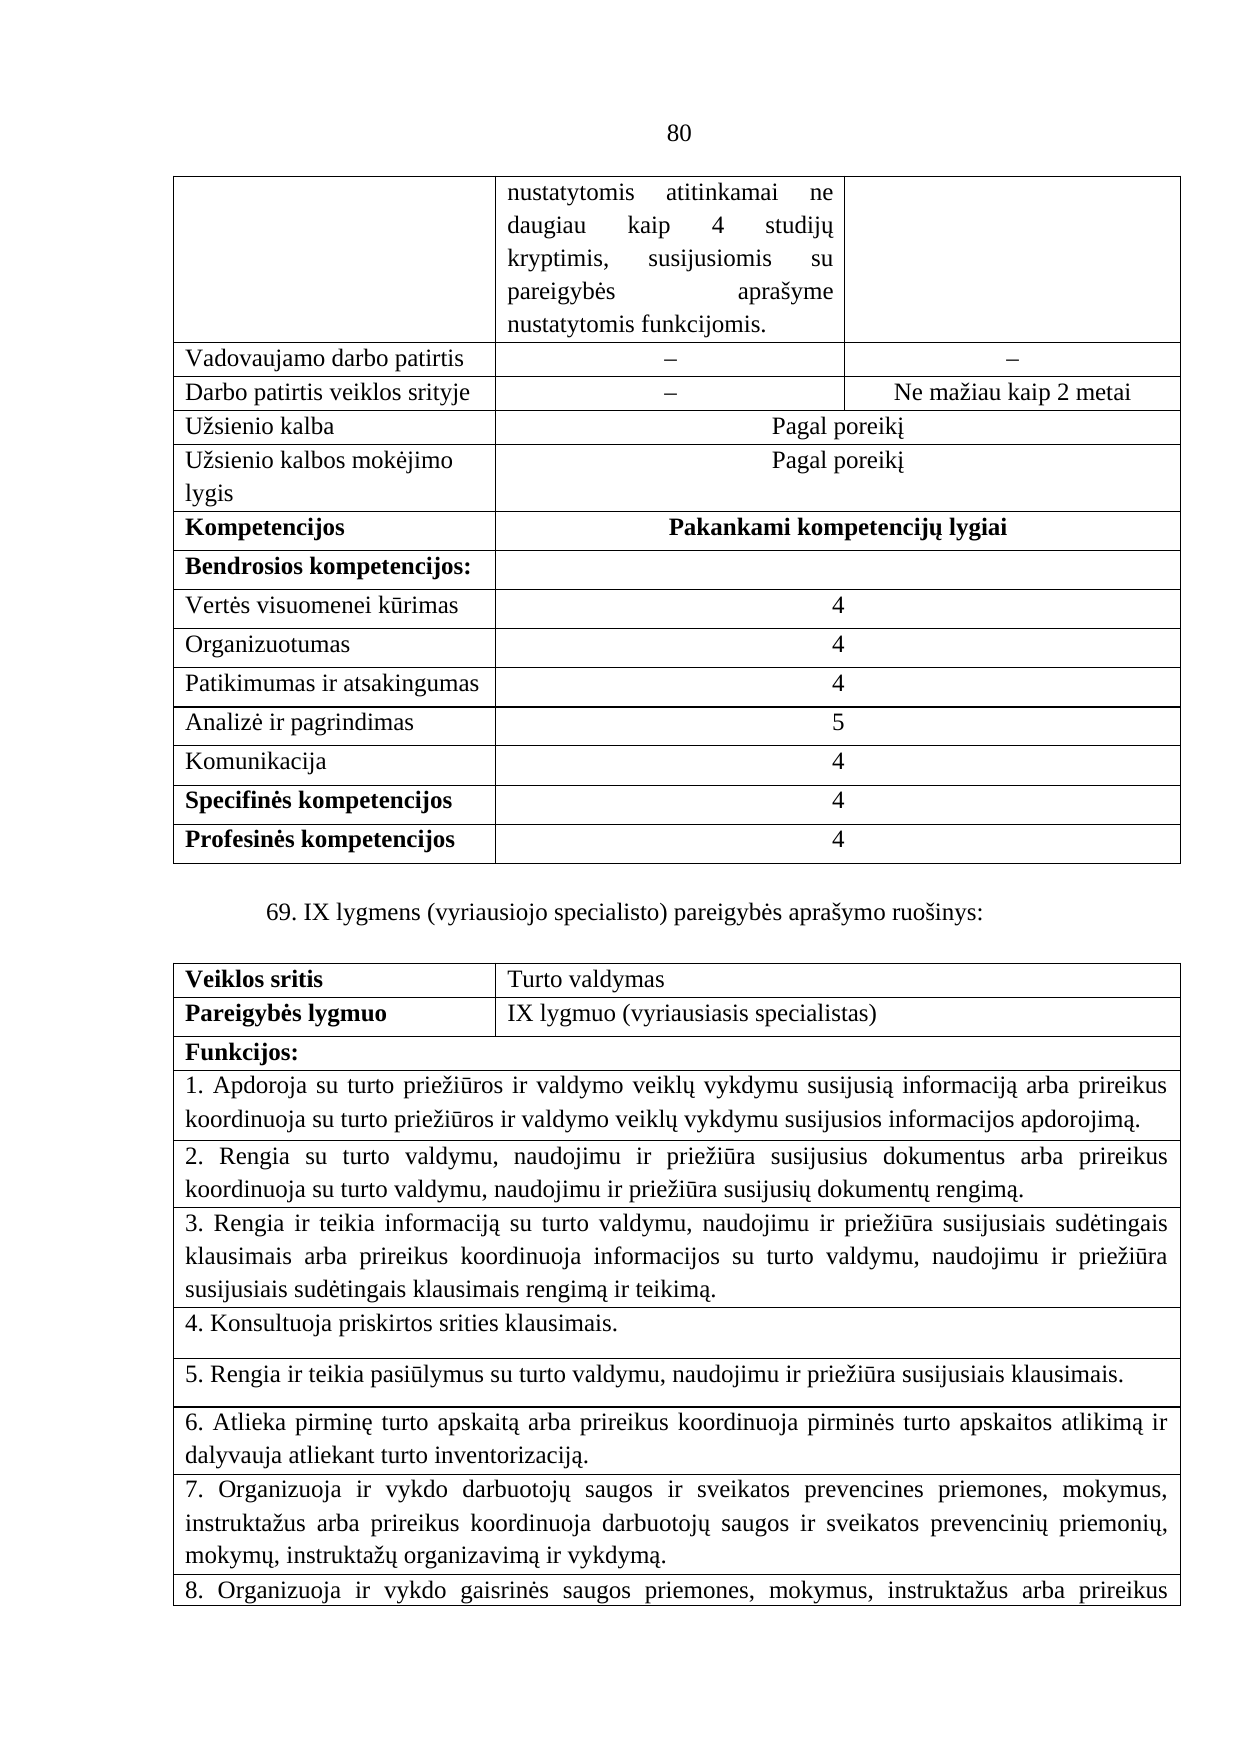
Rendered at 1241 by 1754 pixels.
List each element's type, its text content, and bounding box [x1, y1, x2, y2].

table_cell 4 [496, 786, 1180, 823]
table_cell Patikimumas ir atsakingumas [174, 668, 495, 706]
table_cell Ne mažiau kaip 2 metai [845, 377, 1180, 410]
table_cell Vadovaujamo darbo patirtis [174, 343, 495, 376]
table_cell 2. Rengia su turto valdymu, naudojimu ir priežiūra susijusius dokumentus arba prireikus koordinuoja su turto valdymu, naudojimu ir priežiūra susijusių dokumentų rengimą. [174, 1141, 1180, 1207]
table_cell Pareigybės lygmuo [174, 998, 495, 1036]
text 69. IX lygmens (vyriausiojo specialisto) pareigybės aprašymo ruošinys: [177, 897, 1181, 925]
table_cell Bendrosios kompetencijos: [174, 551, 495, 589]
table_cell Pagal poreikį [496, 411, 1180, 444]
table_cell Vertės visuomenei kūrimas [174, 590, 495, 628]
table_cell 4 [496, 825, 1180, 863]
table_cell – [496, 377, 844, 410]
table_cell Kompetencijos [174, 512, 495, 550]
table_cell Profesinės kompetencijos [174, 825, 495, 863]
table_cell Užsienio kalbos mokėjimo lygis [174, 445, 495, 511]
table_cell – [845, 343, 1180, 376]
table_cell 4 [496, 668, 1180, 706]
table_cell 4 [496, 590, 1180, 628]
table_cell [174, 177, 495, 342]
table_cell 1. Apdoroja su turto priežiūros ir valdymo veiklų vykdymu susijusią informaciją arba prireikus koordinuoja su turto priežiūros ir valdymo veiklų vykdymu susijusios informacijos apdorojimą. [174, 1071, 1180, 1140]
table_cell 5 [496, 708, 1180, 745]
table_cell [496, 551, 1180, 589]
table_cell 6. Atlieka pirminę turto apskaitą arba prireikus koordinuoja pirminės turto apskaitos atlikimą ir dalyvauja atliekant turto inventorizaciją. [174, 1408, 1180, 1473]
table_cell IX lygmuo (vyriausiasis specialistas) [496, 998, 1180, 1036]
table_cell Pakankami kompetencijų lygiai [496, 512, 1180, 550]
table_cell 3. Rengia ir teikia informaciją su turto valdymu, naudojimu ir priežiūra susijusiais sudėtingais klausimais arba prireikus koordinuoja informacijos su turto valdymu, naudojimu ir priežiūra susijusiais sudėtingais klausimais rengimą ir teikimą. [174, 1208, 1180, 1307]
table_header Turto valdymas [496, 964, 1180, 997]
table_cell 8. Organizuoja ir vykdo gaisrinės saugos priemones, mokymus, instruktažus arba prireikus [174, 1575, 1180, 1605]
table_cell Komunikacija [174, 746, 495, 784]
table_cell – [496, 343, 844, 376]
table_cell Organizuotumas [174, 629, 495, 667]
table_header Veiklos sritis [174, 964, 495, 997]
table_cell 4 [496, 746, 1180, 784]
table_cell Pagal poreikį [496, 445, 1180, 511]
table_cell Analizė ir pagrindimas [174, 708, 495, 745]
table_cell [845, 177, 1180, 342]
table_cell nustatytomis atitinkamai ne daugiau kaip 4 studijų kryptimis, susijusiomis su pareigybės aprašyme nustatytomis funkcijomis. [496, 177, 844, 342]
table_cell Užsienio kalba [174, 411, 495, 444]
table_cell Funkcijos: [174, 1037, 1180, 1069]
table_cell 7. Organizuoja ir vykdo darbuotojų saugos ir sveikatos prevencines priemones, mokymus, instruktažus arba prireikus koordinuoja darbuotojų saugos ir sveikatos prevencinių priemonių, mokymų, instruktažų organizavimą ir vykdymą. [174, 1475, 1180, 1574]
table_cell Darbo patirtis veiklos srityje [174, 377, 495, 410]
table_cell 5. Rengia ir teikia pasiūlymus su turto valdymu, naudojimu ir priežiūra susijusiais klausimais. [174, 1359, 1180, 1406]
table_cell 4 [496, 629, 1180, 667]
table_cell Specifinės kompetencijos [174, 786, 495, 823]
table_cell 4. Konsultuoja priskirtos srities klausimais. [174, 1308, 1180, 1358]
